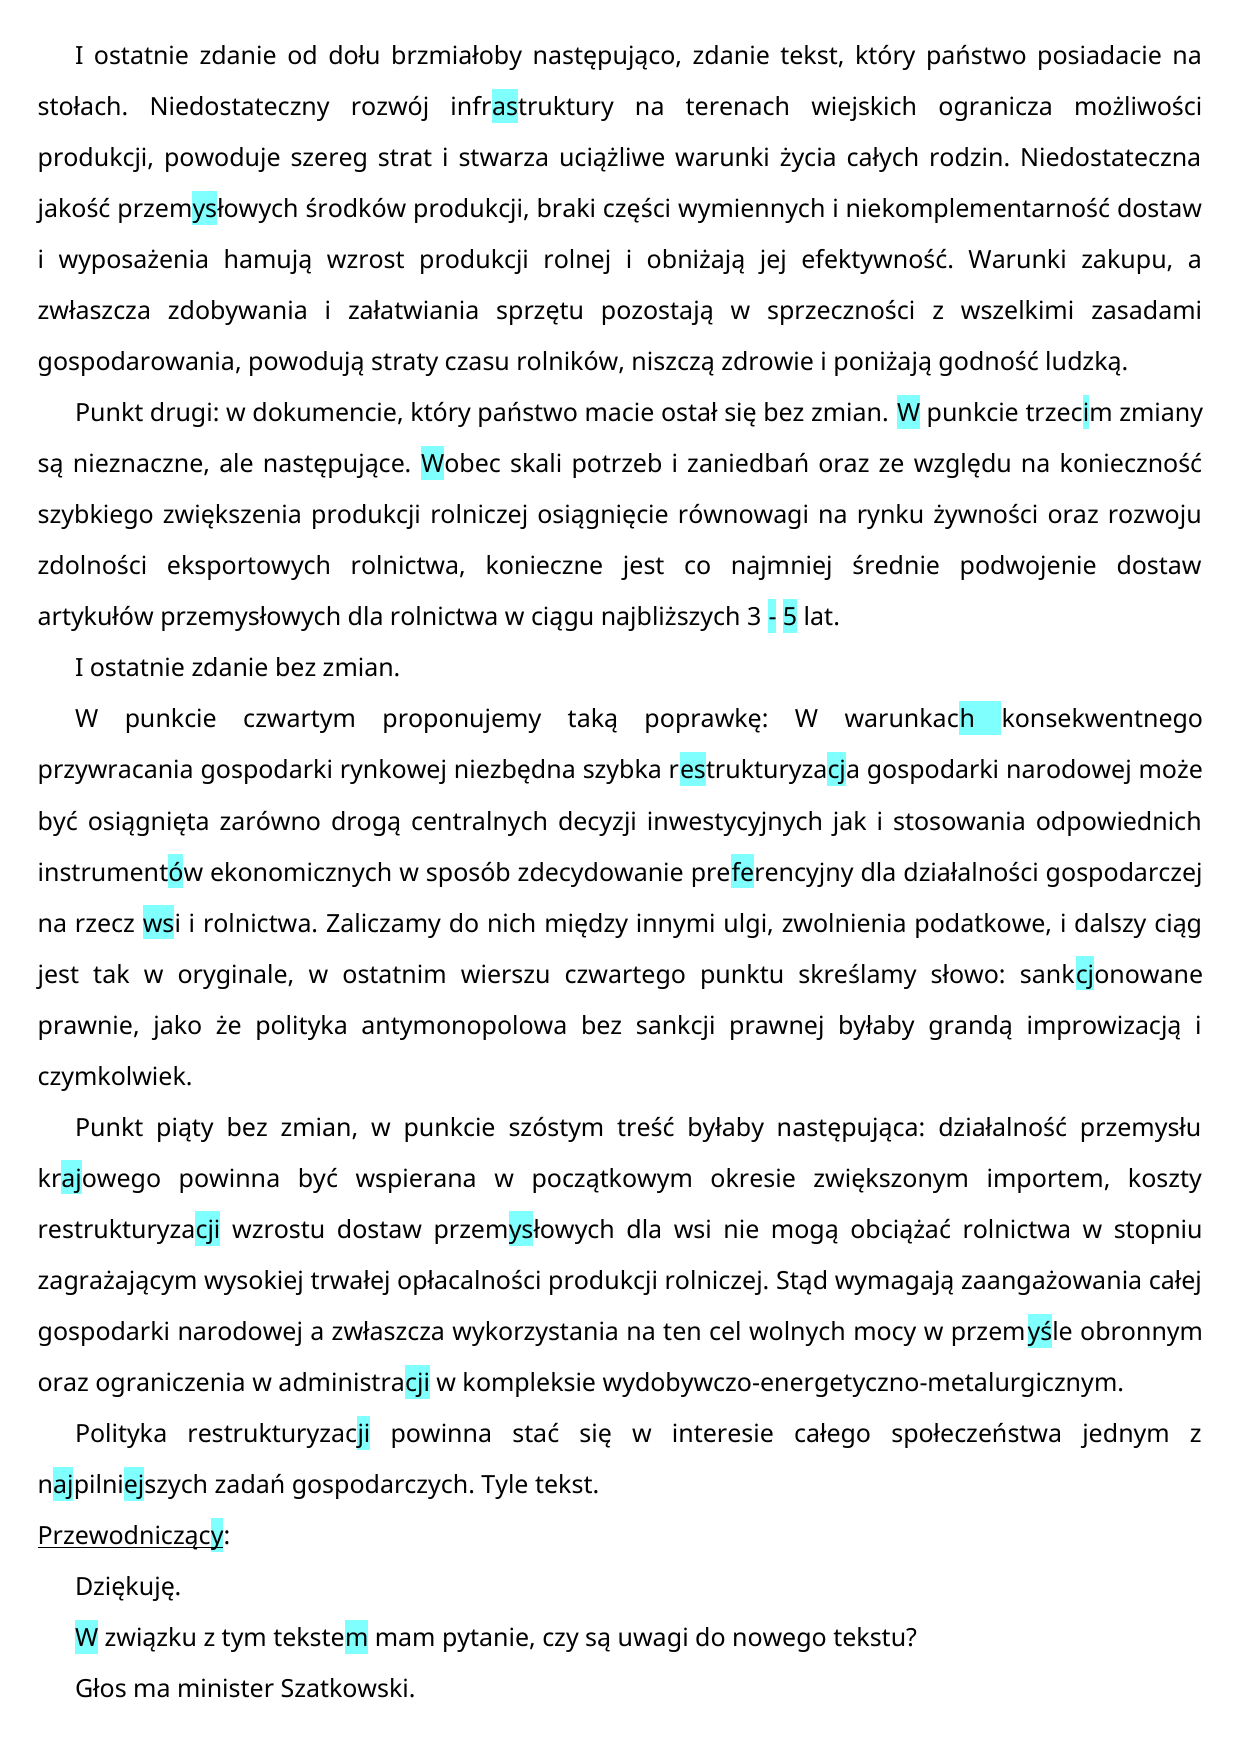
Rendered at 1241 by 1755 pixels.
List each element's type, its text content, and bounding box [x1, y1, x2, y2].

text Przewodniczący: [37, 1518, 1203, 1552]
text W punkcie czwartym proponujemy taką poprawkę: W warunkach konsekwentnego przywracania gospodarki rynkowej niezbędna szybka restrukturyzacja gospodarki narodowej może być osiągnięta zarówno drogą centralnych decyzji inwestycyjnych jak i stosowania odpowiednich instrumentów ekonomicznych w sposób zdecydowanie preferencyjny dla działalności gospodarczej na rzecz wsi i rolnictwa. Zaliczamy do nich między innymi ulgi, zwolnienia podatkowe, i dalszy ciąg jest tak w oryginale, w ostatnim wierszu czwartego punktu skreślamy słowo: sankcjonowane prawnie, jako że polityka antymonopolowa bez sankcji prawnej byłaby grandą improwizacją i czymkolwiek. [37, 701, 1203, 1092]
text Punkt drugi: w dokumencie, który państwo macie ostał się bez zmian. W punkcie trzecim zmiany są nieznaczne, ale następujące. Wobec skali potrzeb i zaniedbań oraz ze względu na konieczność szybkiego zwiększenia produkcji rolniczej osiągnięcie równowagi na rynku żywności oraz rozwoju zdolności eksportowych rolnictwa, konieczne jest co najmniej średnie podwojenie dostaw artykułów przemysłowych dla rolnictwa w ciągu najbliższych 3 - 5 lat. [37, 395, 1203, 633]
text I ostatnie zdanie bez zmian. [37, 650, 1203, 684]
text I ostatnie zdanie od dołu brzmiałoby następująco, zdanie tekst, który państwo posiadacie na stołach. Niedostateczny rozwój infrastruktury na terenach wiejskich ogranicza możliwości produkcji, powoduje szereg strat i stwarza uciążliwe warunki życia całych rodzin. Niedostateczna jakość przemysłowych środków produkcji, braki części wymiennych i niekomplementarność dostaw i wyposażenia hamują wzrost produkcji rolnej i obniżają jej efektywność. Warunki zakupu, a zwłaszcza zdobywania i załatwiania sprzętu pozostają w sprzeczności z wszelkimi zasadami gospodarowania, powodują straty czasu rolników, niszczą zdrowie i poniżają godność ludzką. [37, 37, 1203, 378]
text Głos ma minister Szatkowski. [37, 1671, 1203, 1705]
text W związku z tym tekstem mam pytanie, czy są uwagi do nowego tekstu? [37, 1620, 1203, 1654]
text Dziękuję. [37, 1569, 1203, 1603]
text Polityka restrukturyzacji powinna stać się w interesie całego społeczeństwa jednym z najpilniejszych zadań gospodarczych. Tyle tekst. [37, 1416, 1203, 1501]
text Punkt piąty bez zmian, w punkcie szóstym treść byłaby następująca: działalność przemysłu krajowego powinna być wspierana w początkowym okresie zwiększonym importem, koszty restrukturyzacji wzrostu dostaw przemysłowych dla wsi nie mogą obciążać rolnictwa w stopniu zagrażającym wysokiej trwałej opłacalności produkcji rolniczej. Stąd wymagają zaangażowania całej gospodarki narodowej a zwłaszcza wykorzystania na ten cel wolnych mocy w przemyśle obronnym oraz ograniczenia w administracji w kompleksie wydobywczo-energetyczno-metalurgicznym. [37, 1109, 1203, 1399]
